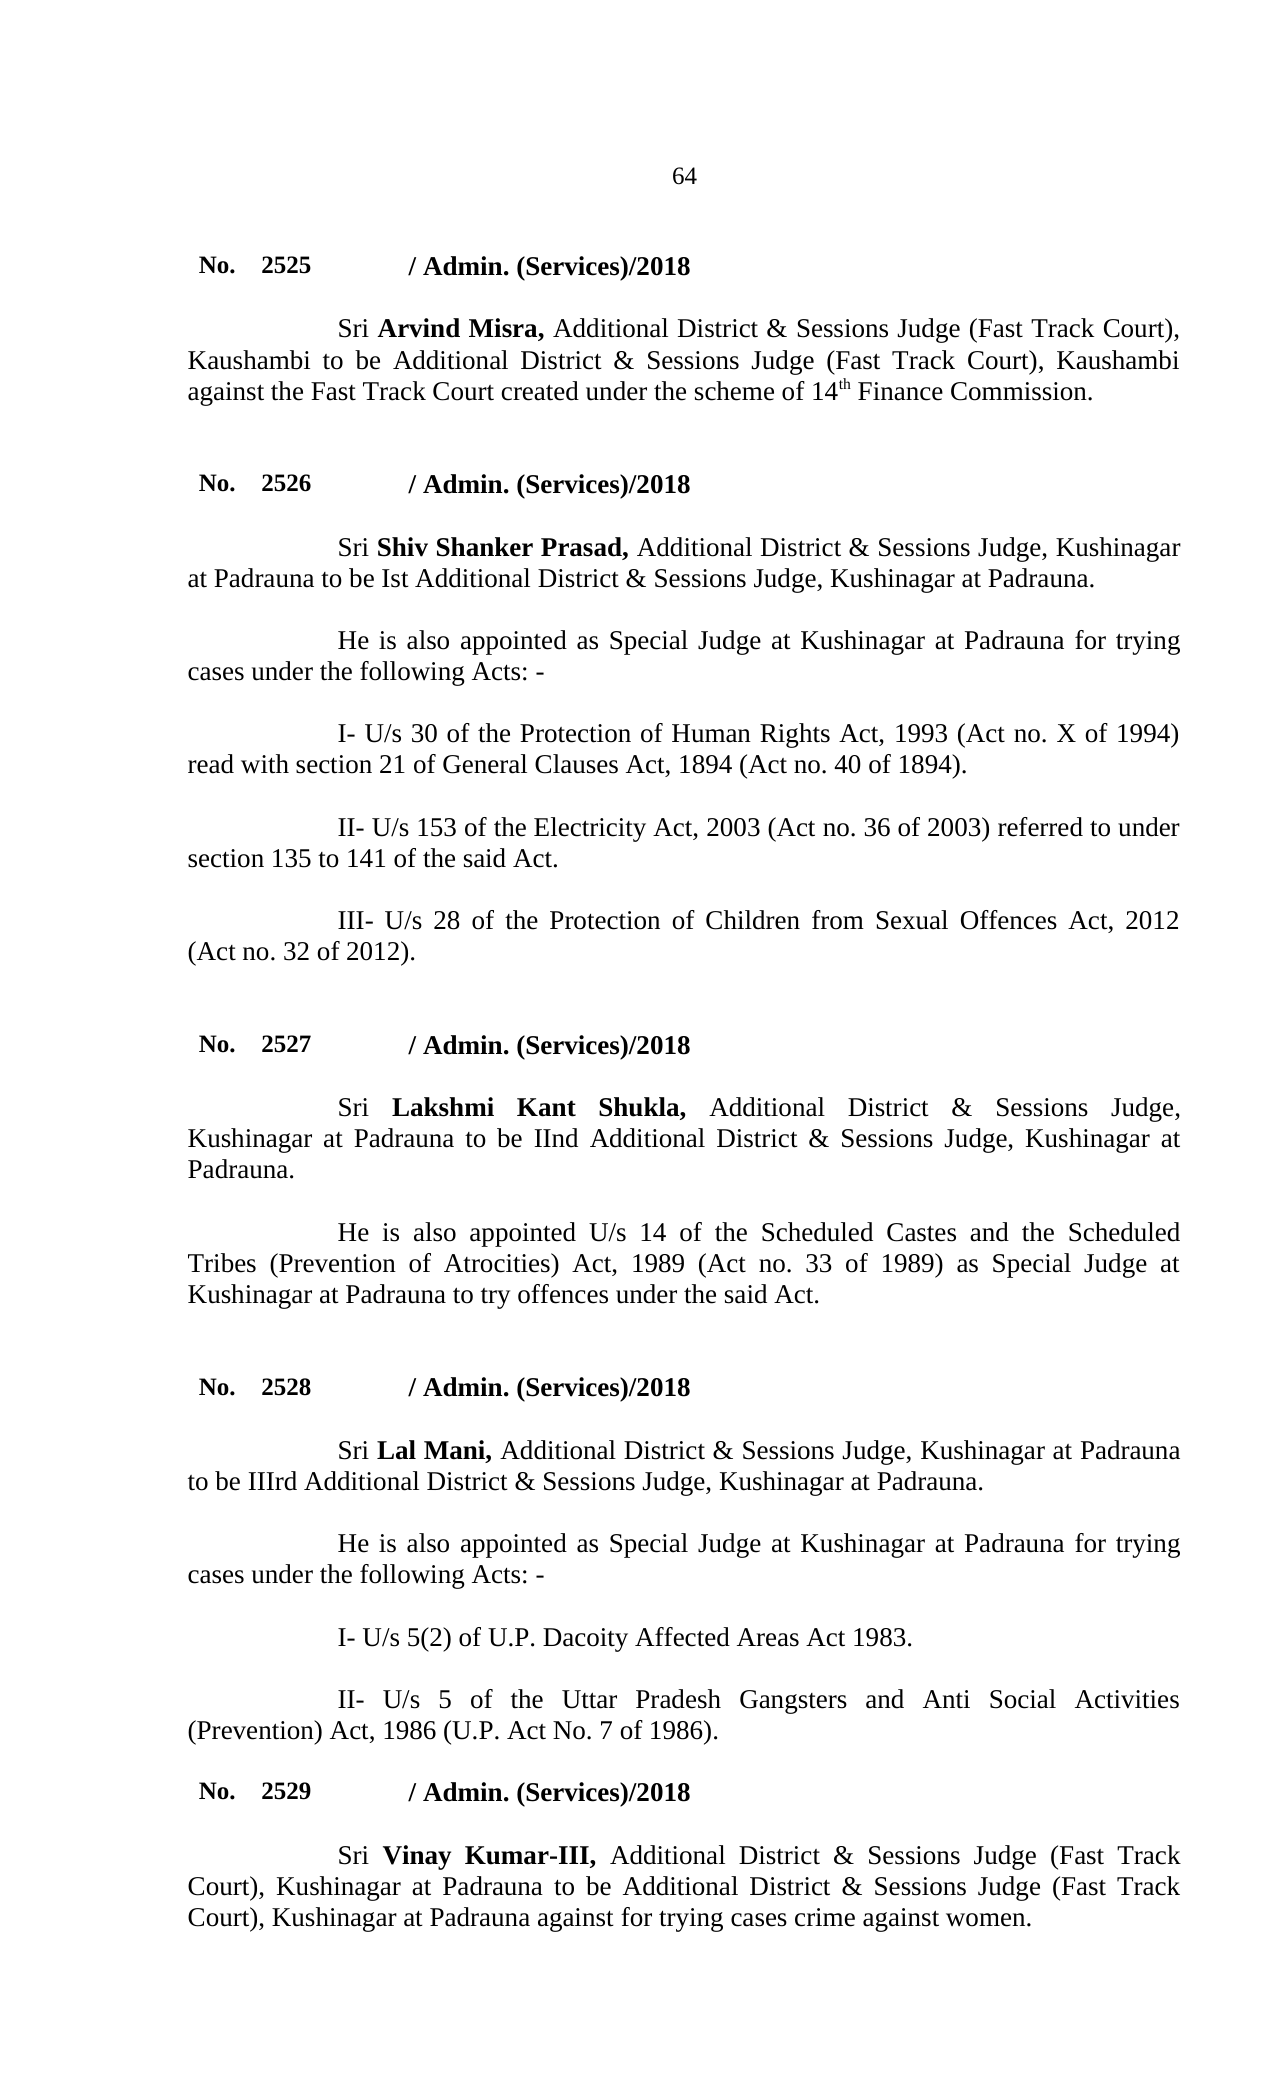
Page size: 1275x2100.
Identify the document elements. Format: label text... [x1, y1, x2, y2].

table_header / Admin. (Services)/2018 [391, 250, 737, 281]
text He is also appointed U/s 14 of the Scheduled Castes and the Scheduled Tribes (Prevention of Atrocities) Act, 1989 (Act no. 33 of 1989) as Special Judge at Kushinagar at Padrauna to try offences under the said Act. [187, 1216, 1181, 1309]
table_header No. [188, 250, 250, 281]
table_header [250, 468, 391, 499]
table_header / Admin. (Services)/2018 [391, 468, 737, 499]
table_header No. [188, 468, 250, 499]
table_header [250, 250, 391, 281]
text I- U/s 5(2) of U.P. Dacoity Affected Areas Act 1983. [187, 1621, 1181, 1652]
text Sri Shiv Shanker Prasad, Additional District & Sessions Judge, Kushinagar at Padrauna to be Ist Additional District & Sessions Judge, Kushinagar at Padrauna. [187, 531, 1181, 593]
table_header [250, 1372, 391, 1403]
text Sri Lal Mani, Additional District & Sessions Judge, Kushinagar at Padrauna to be IIIrd Additional District & Sessions Judge, Kushinagar at Padrauna. [187, 1434, 1181, 1496]
text Sri Vinay Kumar-III, Additional District & Sessions Judge (Fast Track Court), Kushinagar at Padrauna to be Additional District & Sessions Judge (Fast Track Court), Kushinagar at Padrauna against for trying cases crime against women. [187, 1839, 1181, 1932]
text He is also appointed as Special Judge at Kushinagar at Padrauna for trying cases under the following Acts: - [187, 1527, 1181, 1589]
table_header [250, 1029, 391, 1060]
text II- U/s 5 of the Uttar Pradesh Gangsters and Anti Social Activities (Prevention) Act, 1986 (U.P. Act No. 7 of 1986). [187, 1683, 1181, 1745]
text III- U/s 28 of the Protection of Children from Sexual Offences Act, 2012 (Act no. 32 of 2012). [187, 904, 1181, 967]
table_header / Admin. (Services)/2018 [391, 1372, 737, 1403]
table_header / Admin. (Services)/2018 [391, 1776, 737, 1808]
text Sri Lakshmi Kant Shukla, Additional District & Sessions Judge, Kushinagar at Padrauna to be IInd Additional District & Sessions Judge, Kushinagar at Padrauna. [187, 1091, 1181, 1185]
text Sri Arvind Misra, Additional District & Sessions Judge (Fast Track Court), Kaushambi to be Additional District & Sessions Judge (Fast Track Court), Kaushambi against the Fast Track Court created under the scheme of 14th Finance Commission. [187, 313, 1181, 406]
text II- U/s 153 of the Electricity Act, 2003 (Act no. 36 of 2003) referred to under section 135 to 141 of the said Act. [187, 811, 1181, 873]
table_header No. [188, 1029, 250, 1060]
table_header No. [188, 1372, 250, 1403]
table_header [250, 1776, 391, 1808]
table_header No. [188, 1776, 250, 1808]
text I- U/s 30 of the Protection of Human Rights Act, 1993 (Act no. X of 1994) read with section 21 of General Clauses Act, 1894 (Act no. 40 of 1894). [187, 717, 1181, 780]
table_header / Admin. (Services)/2018 [391, 1029, 737, 1060]
text He is also appointed as Special Judge at Kushinagar at Padrauna for trying cases under the following Acts: - [187, 624, 1181, 686]
